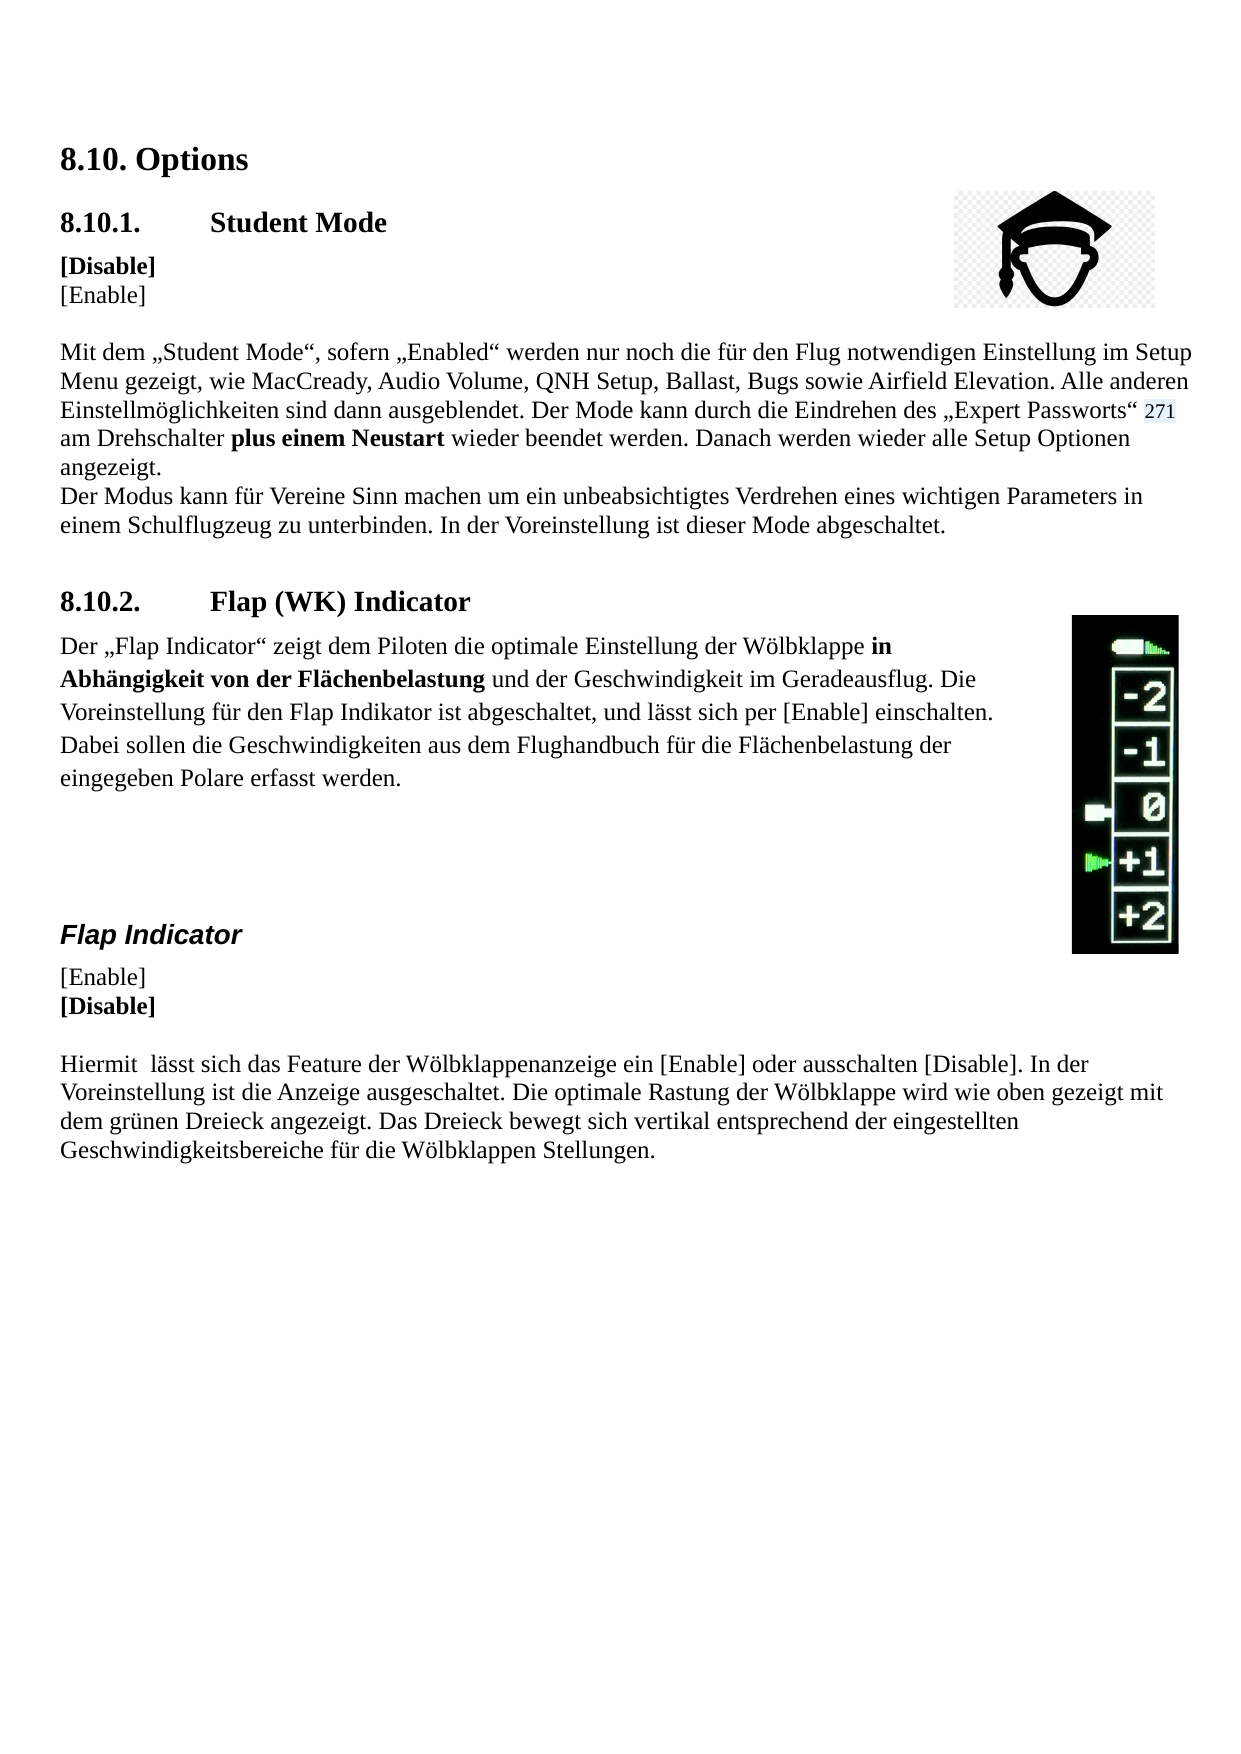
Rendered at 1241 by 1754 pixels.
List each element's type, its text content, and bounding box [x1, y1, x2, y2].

picture [954, 191, 1155, 308]
text Hiermit lässt sich das Feature der Wölbklappenanzeige ein [Enable] oder ausschalten [Disable]. In der Voreinstellung ist die Anzeige ausgeschaltet. Die optimale Rastung der Wölbklappe wird wie oben gezeigt mit dem grünen Dreieck angezeigt. Das Dreieck bewegt sich vertikal entsprechend der eingestellten Geschwindigkeitsbereiche für die Wölbklappen Stellungen. [60, 1049, 1207, 1164]
subtitle Flap (WK) Indicator [60, 584, 1207, 618]
subtitle [1179, 918, 1207, 950]
subtitle [1155, 205, 1207, 238]
text [Disable] [60, 991, 1207, 1020]
text [Enable] [60, 962, 1207, 991]
text [Enable] [60, 280, 954, 308]
text [1155, 251, 1207, 280]
text Der Modus kann für Vereine Sinn machen um ein unbeabsichtigtes Verdrehen eines wichtigen Parameters in einem Schulflugzeug zu unterbinden. In der Voreinstellung ist dieser Mode abgeschaltet. [60, 481, 1207, 538]
picture [1071, 615, 1179, 954]
text [1155, 280, 1207, 308]
text Der „Flap Indicator“ zeigt dem Piloten die optimale Einstellung der Wölbklappe in Abhängigkeit von der Flächenbelastung und der Geschwindigkeit im Geradeausflug. Die Voreinstellung für den Flap Indikator ist abgeschaltet, und lässt sich per [Enable] einschalten. Dabei sollen die Geschwindigkeiten aus dem Flughandbuch für die Flächenbelastung der eingegeben Polare erfasst werden. [60, 631, 1071, 792]
text [Disable] [60, 251, 954, 280]
subtitle Flap Indicator [60, 918, 1071, 950]
subtitle Student Mode [60, 205, 954, 238]
subtitle Options [60, 139, 1207, 178]
text Mit dem „Student Mode“, sofern „Enabled“ werden nur noch die für den Flug notwendigen Einstellung im Setup Menu gezeigt, wie MacCready, Audio Volume, QNH Setup, Ballast, Bugs sowie Airfield Elevation. Alle anderen Einstellmöglichkeiten sind dann ausgeblendet. Der Mode kann durch die Eindrehen des „Expert Passworts“ 271 am Drehschalter plus einem Neustart wieder beendet werden. Danach werden wieder alle Setup Optionen angezeigt. [60, 337, 1207, 481]
